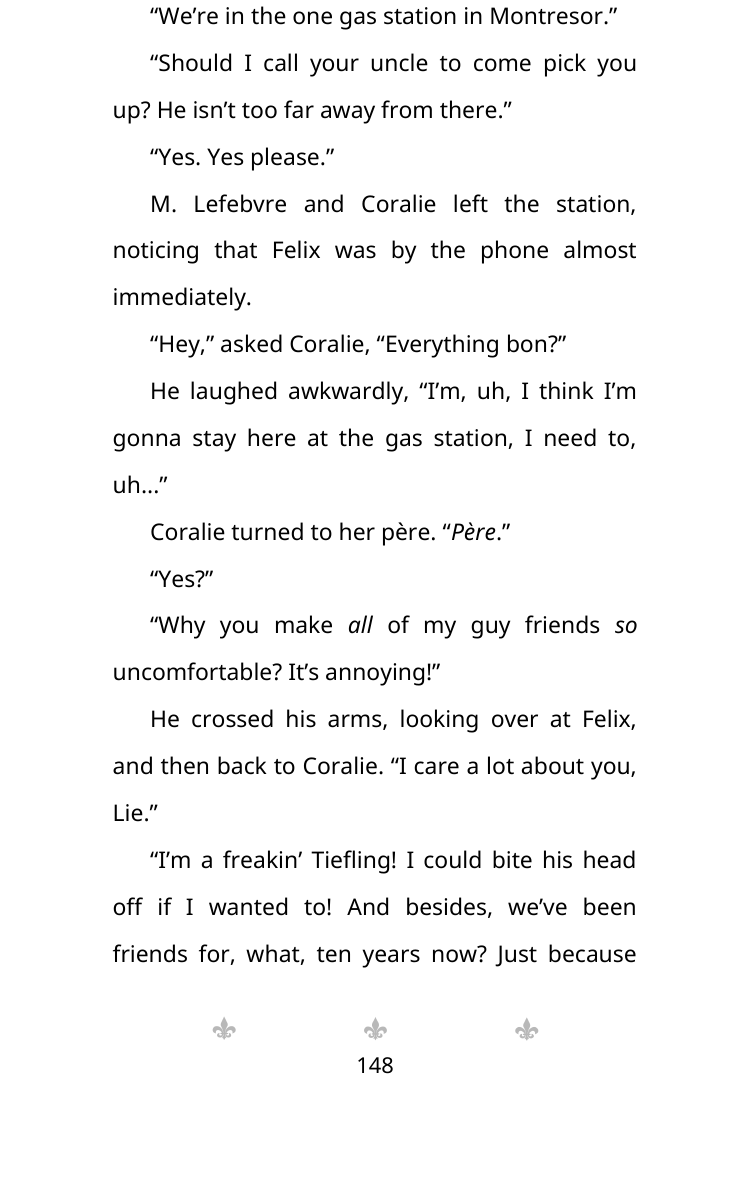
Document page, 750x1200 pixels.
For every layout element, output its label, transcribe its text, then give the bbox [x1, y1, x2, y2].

text “Should I call your uncle to come pick you up? He isn’t too far away from there.” [112, 47, 637, 125]
text “Why you make all of my guy friends so uncomfortable? It’s annoying!” [112, 609, 637, 687]
text “Yes. Yes please.” [112, 141, 637, 172]
text M. Lefebvre and Coralie left the station, noticing that Felix was by the phone almost immediately. [112, 187, 637, 312]
text “We’re in the one gas station in Montresor.” [112, 0, 637, 31]
text “Hey,” asked Coralie, “Everything bon?” [112, 328, 637, 359]
text “I’m a freakin’ Tiefling! I could bite his head off if I wanted to! And besides, we’ve been friends for, what, ten years now? Just because [112, 844, 637, 969]
text “Yes?” [112, 562, 637, 594]
text He laughed awkwardly, “I’m, uh, I think I’m gonna stay here at the gas station, I need to, uh...” [112, 375, 637, 500]
text Coralie turned to her père. “Père.” [112, 516, 637, 547]
text He crossed his arms, looking over at Felix, and then back to Coralie. “I care a lot about you, Lie.” [112, 703, 637, 828]
